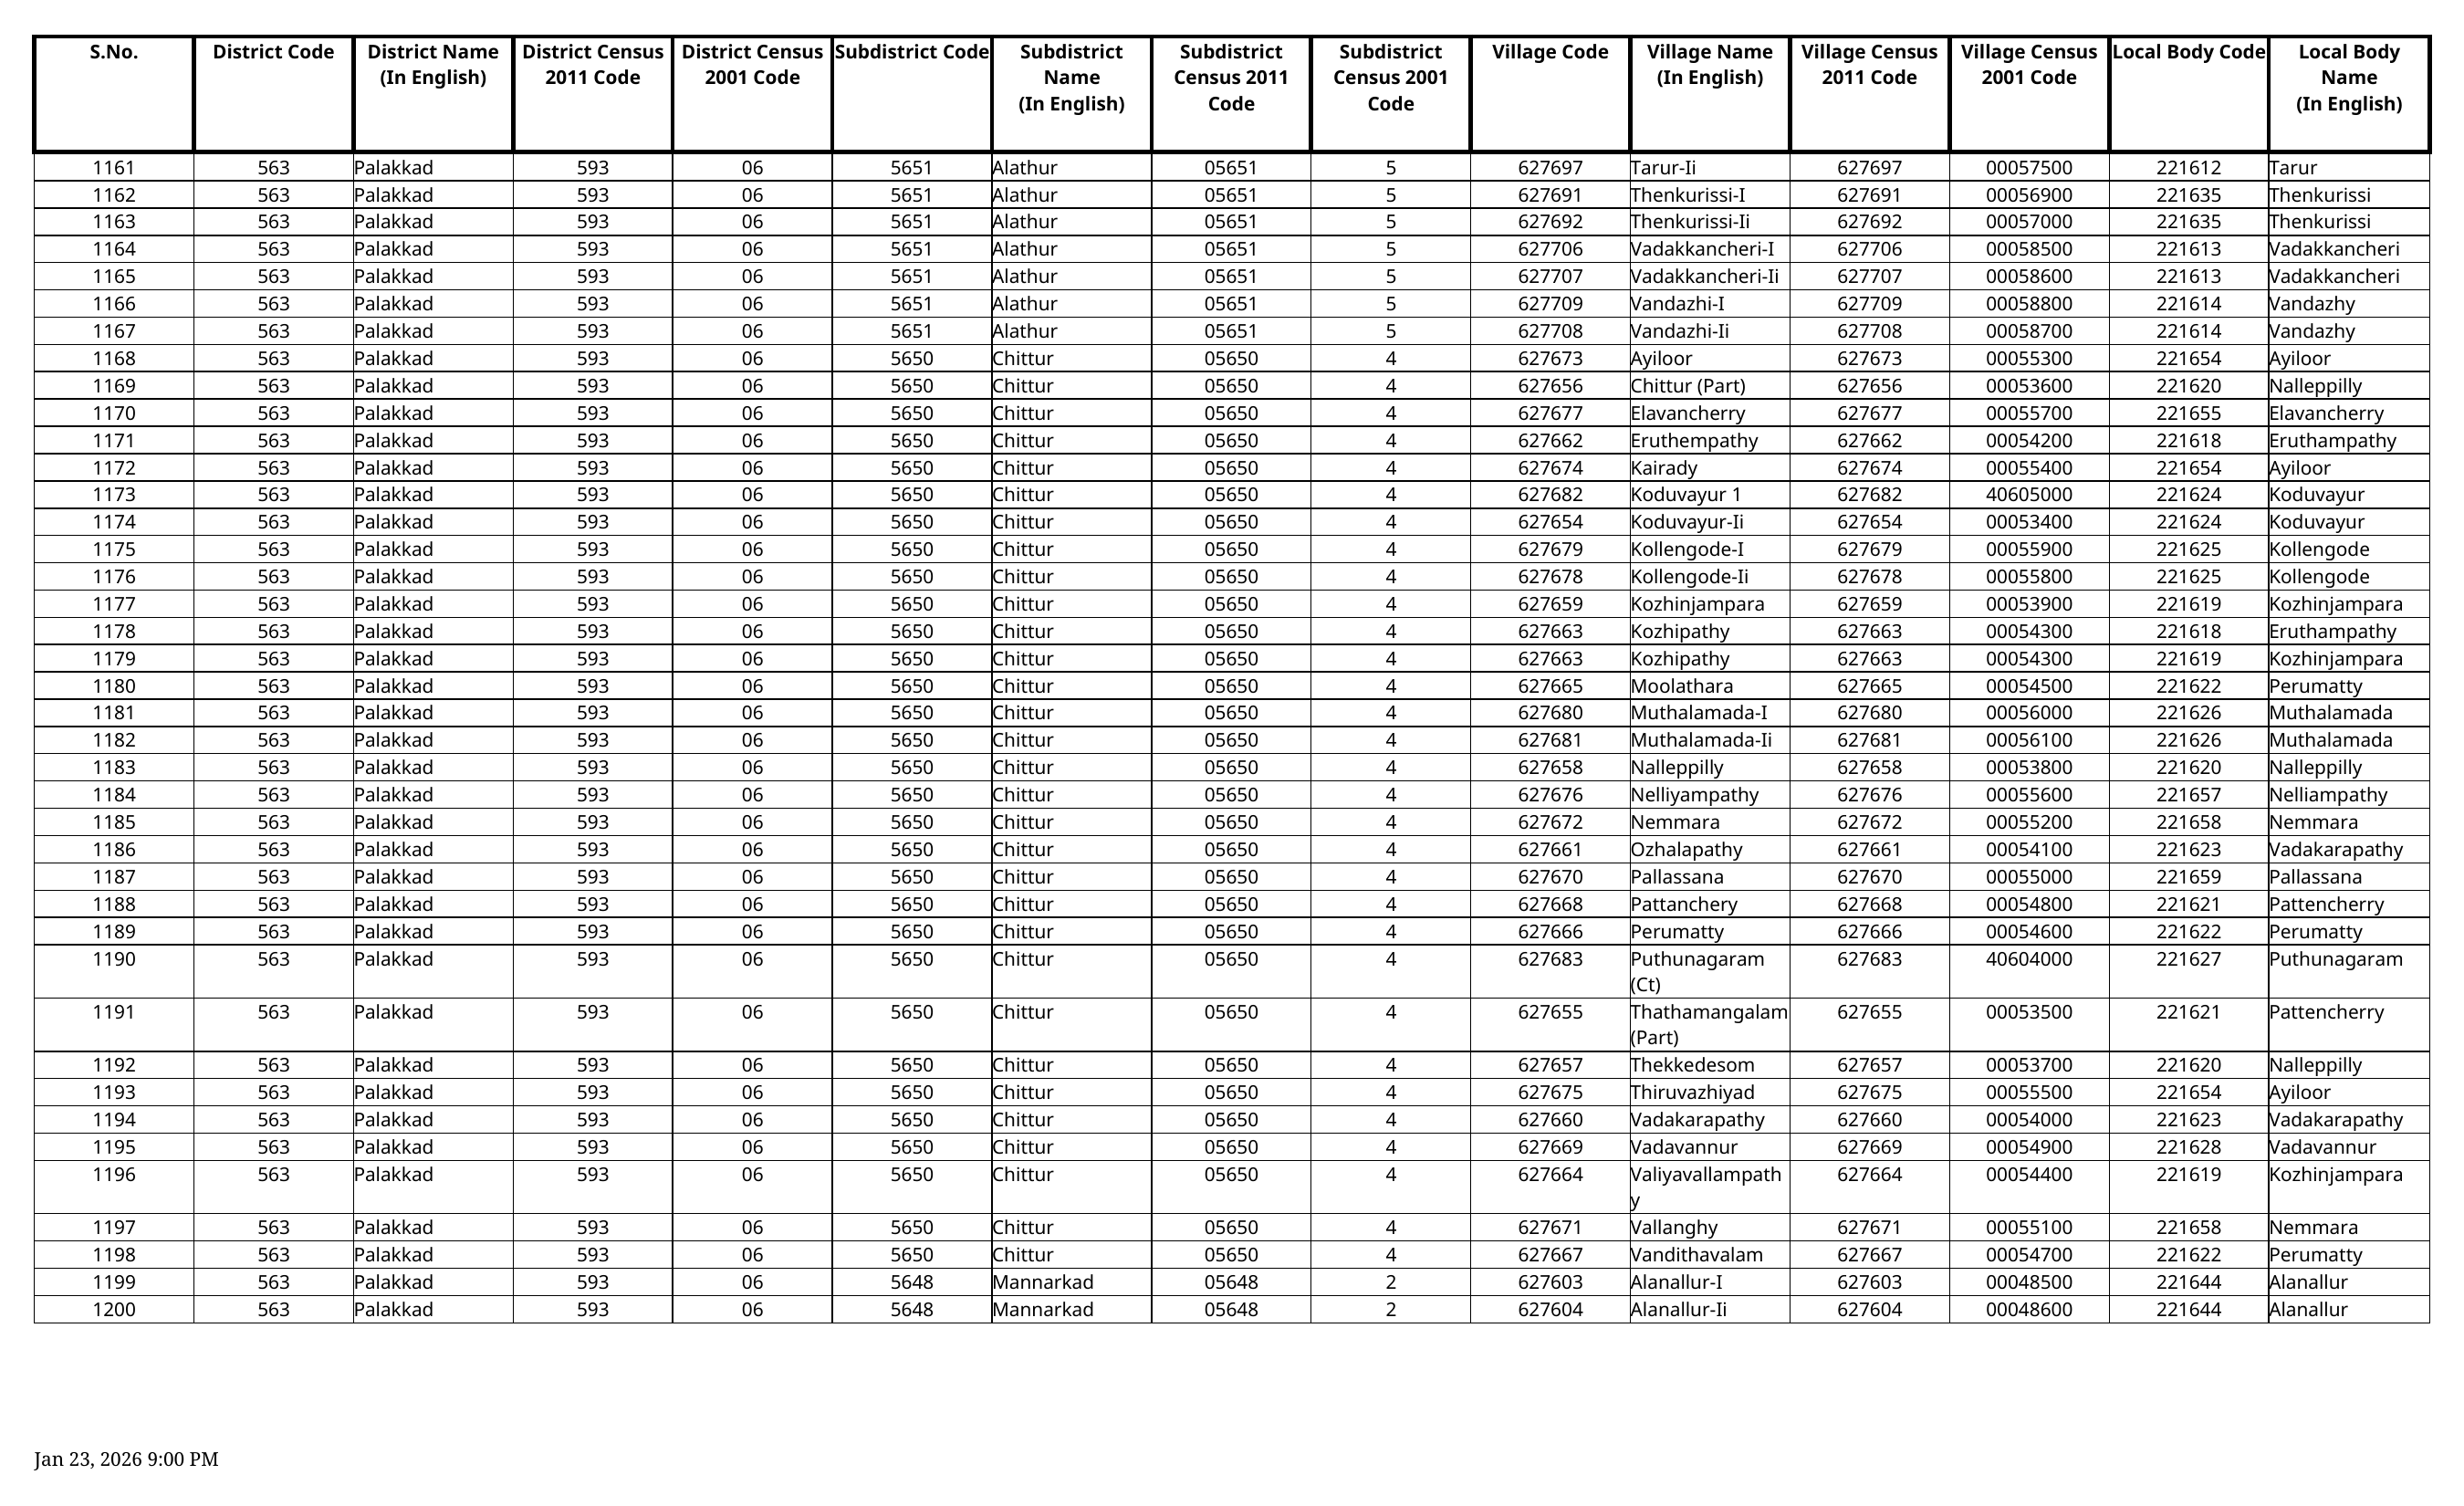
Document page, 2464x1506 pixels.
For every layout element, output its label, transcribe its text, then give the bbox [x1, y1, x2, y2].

table_cell Chittur [993, 400, 1151, 425]
table_cell Alathur [993, 318, 1151, 344]
table_header 1196 [35, 1161, 193, 1187]
table_cell Alanallur-I [1631, 1269, 1790, 1294]
table_header 1195 [35, 1134, 193, 1160]
table_cell 627678 [1471, 563, 1630, 590]
table_cell 5 [1311, 236, 1470, 262]
table_cell 221644 [2110, 1269, 2268, 1294]
table_cell Vadakarapathy [1631, 1106, 1790, 1133]
table_cell 5650 [833, 727, 991, 753]
table_cell 06 [673, 809, 831, 835]
table_cell Alanallur [2270, 1296, 2429, 1322]
table_cell 221622 [2110, 918, 2268, 944]
table_header 1185 [35, 809, 193, 835]
table_cell 00055100 [1950, 1214, 2109, 1240]
table_cell 563 [194, 591, 353, 617]
table_cell 563 [194, 1079, 353, 1105]
table_cell 627663 [1471, 645, 1630, 671]
table_cell 06 [673, 918, 831, 944]
table_cell 563 [194, 1296, 353, 1322]
table_cell 221635 [2110, 209, 2268, 235]
table_cell 221622 [2110, 673, 2268, 698]
table_cell 563 [194, 918, 353, 944]
table_header S.No. [37, 38, 192, 150]
table_cell Puthunagaram [2270, 946, 2429, 998]
table_cell 05650 [1153, 455, 1310, 480]
table_cell 563 [194, 1161, 353, 1213]
table_cell 563 [194, 999, 353, 1051]
table_cell Chittur [993, 836, 1151, 862]
table_cell 627691 [1791, 182, 1949, 207]
table_cell 563 [194, 455, 353, 480]
table_cell 593 [514, 999, 672, 1051]
table_cell 4 [1311, 700, 1470, 726]
table_cell 563 [194, 536, 353, 562]
table_cell 593 [514, 918, 672, 944]
table_cell 563 [194, 836, 353, 862]
table_header 1186 [35, 836, 193, 862]
table_cell Chittur [993, 999, 1151, 1051]
table_cell Vadakkancheri-I [1631, 236, 1790, 262]
table_header 1193 [35, 1079, 193, 1105]
table_cell 627665 [1791, 673, 1949, 698]
table_cell Palakkad [354, 700, 513, 726]
table_cell 5650 [833, 345, 991, 371]
table_cell Palakkad [354, 427, 513, 453]
table_cell 4 [1311, 946, 1470, 998]
table_header 1189 [35, 918, 193, 944]
table_cell 4 [1311, 591, 1470, 617]
table_cell Palakkad [354, 591, 513, 617]
table_cell 40604000 [1950, 946, 2109, 998]
table_cell 00058700 [1950, 318, 2109, 344]
table_cell 5650 [833, 863, 991, 889]
table_cell 4 [1311, 618, 1470, 643]
table_cell 221614 [2110, 290, 2268, 317]
table_cell 06 [673, 863, 831, 889]
table_cell 00055500 [1950, 1079, 2109, 1105]
table_cell 00058800 [1950, 290, 2109, 317]
table_cell 4 [1311, 372, 1470, 398]
table_cell 221620 [2110, 1052, 2268, 1078]
table_cell Palakkad [354, 345, 513, 371]
table_cell 5650 [833, 563, 991, 590]
table_cell 05650 [1153, 563, 1310, 590]
table_cell 4 [1311, 1241, 1470, 1268]
table_cell 00053500 [1950, 999, 2109, 1051]
table_cell 5651 [833, 318, 991, 344]
table_cell 221659 [2110, 863, 2268, 889]
table_cell Koduvayur-Ii [1631, 509, 1790, 535]
table_cell 4 [1311, 1134, 1470, 1160]
table_cell 221654 [2110, 345, 2268, 371]
table_cell Palakkad [354, 809, 513, 835]
table_cell Chittur [993, 781, 1151, 808]
table_cell Kairady [1631, 455, 1790, 480]
table_cell 563 [194, 509, 353, 535]
table_cell Koduvayur [2270, 509, 2429, 535]
table_cell 593 [514, 673, 672, 698]
table_cell Muthalamada [2270, 727, 2429, 753]
table_cell 00054100 [1950, 836, 2109, 862]
table_cell 627667 [1471, 1241, 1630, 1268]
table_header Subdistrict Census 2011 Code [1154, 38, 1309, 150]
table_cell 05650 [1153, 836, 1310, 862]
table_cell [35, 971, 193, 998]
table_cell 627663 [1791, 645, 1949, 671]
table_cell Perumatty [2270, 918, 2429, 944]
table_cell 563 [194, 891, 353, 916]
table_cell Palakkad [354, 946, 513, 998]
table_cell 627676 [1791, 781, 1949, 808]
table_cell 4 [1311, 781, 1470, 808]
table_cell 06 [673, 891, 831, 916]
table_cell 563 [194, 400, 353, 425]
table_cell 627672 [1791, 809, 1949, 835]
table_cell 05651 [1153, 263, 1310, 289]
table_cell 05650 [1153, 918, 1310, 944]
table_cell 2 [1311, 1269, 1470, 1294]
table_cell Tarur-Ii [1631, 154, 1790, 180]
table_cell 627680 [1471, 700, 1630, 726]
table_cell 06 [673, 836, 831, 862]
table_cell Ayiloor [2270, 345, 2429, 371]
table_cell Palakkad [354, 863, 513, 889]
table_cell 5650 [833, 1079, 991, 1105]
table_cell 05650 [1153, 1134, 1310, 1160]
table_cell 5650 [833, 891, 991, 916]
table_cell 4 [1311, 836, 1470, 862]
table_cell 627662 [1471, 427, 1630, 453]
table_cell 593 [514, 154, 672, 180]
table_cell 06 [673, 427, 831, 453]
table_cell Nalleppilly [2270, 754, 2429, 780]
table_cell Nemmara [2270, 1214, 2429, 1240]
table_cell 06 [673, 1106, 831, 1133]
table_cell 221618 [2110, 618, 2268, 643]
table_cell Puthunagaram (Ct) [1631, 946, 1790, 998]
table_cell 05650 [1153, 345, 1310, 371]
table_cell Vadakarapathy [2270, 836, 2429, 862]
table_cell 05650 [1153, 427, 1310, 453]
table_cell Alanallur [2270, 1269, 2429, 1294]
table_cell 06 [673, 563, 831, 590]
table_cell 05650 [1153, 400, 1310, 425]
table_cell Palakkad [354, 781, 513, 808]
table_cell Chittur [993, 809, 1151, 835]
table_cell 593 [514, 236, 672, 262]
table_cell 00053600 [1950, 372, 2109, 398]
table_cell 06 [673, 781, 831, 808]
table_cell 00053400 [1950, 509, 2109, 535]
table_cell Palakkad [354, 318, 513, 344]
table_cell 627668 [1791, 891, 1949, 916]
table_cell 4 [1311, 400, 1470, 425]
table_cell 627663 [1471, 618, 1630, 643]
table_cell 627674 [1471, 455, 1630, 480]
table_cell 4 [1311, 455, 1470, 480]
table_cell Thekkedesom [1631, 1052, 1790, 1078]
table_cell 06 [673, 482, 831, 507]
table_cell 5650 [833, 536, 991, 562]
table_cell Palakkad [354, 918, 513, 944]
table_cell Vadavannur [2270, 1134, 2429, 1160]
table_cell 627675 [1791, 1079, 1949, 1105]
table_cell 05651 [1153, 154, 1310, 180]
table_cell 00055700 [1950, 400, 2109, 425]
table_cell Vandazhi-I [1631, 290, 1790, 317]
table_cell 593 [514, 509, 672, 535]
table_cell 06 [673, 509, 831, 535]
table_cell 05648 [1153, 1269, 1310, 1294]
table_cell 627691 [1471, 182, 1630, 207]
table_cell Muthalamada-Ii [1631, 727, 1790, 753]
table_cell 06 [673, 999, 831, 1051]
table_cell Ayiloor [2270, 455, 2429, 480]
table_cell Vallanghy [1631, 1214, 1790, 1240]
table_cell 221613 [2110, 263, 2268, 289]
table_cell 5648 [833, 1296, 991, 1322]
table_cell Perumatty [1631, 918, 1790, 944]
table_cell Nelliyampathy [1631, 781, 1790, 808]
table_cell Chittur [993, 754, 1151, 780]
table_cell Kollengode-Ii [1631, 563, 1790, 590]
table_cell 5650 [833, 918, 991, 944]
table_cell 06 [673, 345, 831, 371]
table_cell Chittur [993, 563, 1151, 590]
table_cell 5651 [833, 209, 991, 235]
table_cell 593 [514, 1214, 672, 1240]
table_cell Vadavannur [1631, 1134, 1790, 1160]
table_cell 627663 [1791, 618, 1949, 643]
table_cell 221625 [2110, 536, 2268, 562]
table_cell Tarur [2270, 154, 2429, 180]
table_header Subdistrict Code [834, 38, 990, 150]
table_cell 05650 [1153, 591, 1310, 617]
table_cell 627676 [1471, 781, 1630, 808]
table_header Subdistrict Name (In English) [994, 38, 1150, 150]
table_cell Alathur [993, 209, 1151, 235]
table_cell 00054000 [1950, 1106, 2109, 1133]
table_cell Valiyavallampathy [1631, 1161, 1790, 1213]
table_cell 5651 [833, 182, 991, 207]
table_cell 563 [194, 618, 353, 643]
table_cell 563 [194, 563, 353, 590]
table_cell 593 [514, 209, 672, 235]
table_cell 593 [514, 1296, 672, 1322]
table_cell Ayiloor [2270, 1079, 2429, 1105]
table_cell 5650 [833, 455, 991, 480]
table_cell Chittur [993, 946, 1151, 998]
table_cell Alathur [993, 236, 1151, 262]
table_cell 05650 [1153, 509, 1310, 535]
table_cell 5650 [833, 618, 991, 643]
table_cell Nelliampathy [2270, 781, 2429, 808]
table_cell 5650 [833, 836, 991, 862]
table_cell 593 [514, 372, 672, 398]
table_cell 4 [1311, 1214, 1470, 1240]
table_cell 05650 [1153, 1079, 1310, 1105]
table_cell 06 [673, 727, 831, 753]
table_cell Palakkad [354, 290, 513, 317]
table_header 1170 [35, 400, 193, 425]
table_cell 00054500 [1950, 673, 2109, 698]
table_cell 00054900 [1950, 1134, 2109, 1160]
table_cell 5650 [833, 999, 991, 1051]
table_cell 05651 [1153, 290, 1310, 317]
table_header 1173 [35, 482, 193, 507]
table_cell 627706 [1791, 236, 1949, 262]
table_cell 06 [673, 263, 831, 289]
table_cell 627708 [1791, 318, 1949, 344]
table_cell 563 [194, 1052, 353, 1078]
table_cell Palakkad [354, 455, 513, 480]
table_cell 221618 [2110, 427, 2268, 453]
table_cell 627674 [1791, 455, 1949, 480]
table_cell 4 [1311, 345, 1470, 371]
table_cell 4 [1311, 863, 1470, 889]
table_cell Chittur [993, 727, 1151, 753]
table_cell 593 [514, 618, 672, 643]
table_cell 00054200 [1950, 427, 2109, 453]
table_header 1172 [35, 455, 193, 480]
table_cell 00056900 [1950, 182, 2109, 207]
table_header 1177 [35, 591, 193, 617]
table_cell 00055300 [1950, 345, 2109, 371]
table_cell 06 [673, 946, 831, 998]
table_cell 563 [194, 727, 353, 753]
table_cell Ozhalapathy [1631, 836, 1790, 862]
table_cell Palakkad [354, 891, 513, 916]
table_cell 221624 [2110, 509, 2268, 535]
table_cell 4 [1311, 727, 1470, 753]
table_cell 40605000 [1950, 482, 2109, 507]
table_cell 221628 [2110, 1134, 2268, 1160]
table_cell 563 [194, 263, 353, 289]
table_header 1168 [35, 345, 193, 371]
table_cell 563 [194, 946, 353, 998]
table_header 1191 [35, 999, 193, 1024]
table_cell Kozhinjampara [1631, 591, 1790, 617]
table_cell 4 [1311, 999, 1470, 1051]
table_cell 627664 [1791, 1161, 1949, 1213]
table_cell 5 [1311, 209, 1470, 235]
table_cell 593 [514, 182, 672, 207]
table_cell 00055400 [1950, 455, 2109, 480]
table_cell Chittur [993, 891, 1151, 916]
table_cell Palakkad [354, 645, 513, 671]
table_cell 5650 [833, 1214, 991, 1240]
table_cell 627671 [1471, 1214, 1630, 1240]
table_cell 563 [194, 645, 353, 671]
table_cell 05650 [1153, 536, 1310, 562]
table_cell 06 [673, 400, 831, 425]
table_cell 4 [1311, 645, 1470, 671]
table_cell 5650 [833, 509, 991, 535]
table_cell 627654 [1471, 509, 1630, 535]
table_cell 593 [514, 591, 672, 617]
table_cell 221620 [2110, 754, 2268, 780]
table_cell 627667 [1791, 1241, 1949, 1268]
table_cell 05650 [1153, 482, 1310, 507]
table_cell 00054700 [1950, 1241, 2109, 1268]
table_cell Vadakkancheri-Ii [1631, 263, 1790, 289]
table_cell 00057000 [1950, 209, 2109, 235]
table_cell Chittur [993, 1052, 1151, 1078]
table_cell Kozhinjampara [2270, 1161, 2429, 1213]
table_cell Chittur [993, 645, 1151, 671]
table_cell Chittur [993, 700, 1151, 726]
table_cell 00054800 [1950, 891, 2109, 916]
table_cell Vadakarapathy [2270, 1106, 2429, 1133]
table_cell 06 [673, 1269, 831, 1294]
table_cell Alathur [993, 182, 1151, 207]
table_cell Nalleppilly [2270, 1052, 2429, 1078]
table_cell 06 [673, 673, 831, 698]
table_cell 627697 [1791, 154, 1949, 180]
table_cell 4 [1311, 509, 1470, 535]
table_cell 05650 [1153, 1052, 1310, 1078]
table_cell 221612 [2110, 154, 2268, 180]
table_cell Mannarkad [993, 1269, 1151, 1294]
table_cell Pattencherry [2270, 891, 2429, 916]
table_cell 593 [514, 1134, 672, 1160]
table_cell 00048500 [1950, 1269, 2109, 1294]
table_cell Nalleppilly [1631, 754, 1790, 780]
table_cell 563 [194, 700, 353, 726]
table_cell 593 [514, 645, 672, 671]
table_cell 5650 [833, 1241, 991, 1268]
table_cell 00056100 [1950, 727, 2109, 753]
table_cell 593 [514, 482, 672, 507]
table_cell Vadakkancheri [2270, 263, 2429, 289]
table_cell Nemmara [1631, 809, 1790, 835]
table_cell Vandazhy [2270, 290, 2429, 317]
table_cell 627603 [1471, 1269, 1630, 1294]
table_cell 593 [514, 318, 672, 344]
table_cell 593 [514, 863, 672, 889]
table_cell 627677 [1471, 400, 1630, 425]
table_cell 221627 [2110, 946, 2268, 998]
table_cell Thenkurissi-Ii [1631, 209, 1790, 235]
table_cell Thiruvazhiyad [1631, 1079, 1790, 1105]
table_cell Palakkad [354, 1161, 513, 1213]
table_header 1164 [35, 236, 193, 262]
table_cell 627706 [1471, 236, 1630, 262]
table_header 1180 [35, 673, 193, 698]
table_cell 5 [1311, 290, 1470, 317]
table_cell 627679 [1471, 536, 1630, 562]
table_cell 627672 [1471, 809, 1630, 835]
table_cell 00048600 [1950, 1296, 2109, 1322]
table_cell 563 [194, 809, 353, 835]
table_cell 593 [514, 563, 672, 590]
table_cell 05650 [1153, 618, 1310, 643]
table_cell 5 [1311, 263, 1470, 289]
table_cell 593 [514, 455, 672, 480]
table_cell 221654 [2110, 1079, 2268, 1105]
table_header 1171 [35, 427, 193, 453]
table_cell Vandazhi-Ii [1631, 318, 1790, 344]
table_cell 05650 [1153, 727, 1310, 753]
table_cell 221625 [2110, 563, 2268, 590]
table_cell 00053800 [1950, 754, 2109, 780]
table_header 1162 [35, 182, 193, 207]
table_cell Palakkad [354, 754, 513, 780]
table_header 1187 [35, 863, 193, 889]
table_cell Palakkad [354, 1241, 513, 1268]
table_cell 627656 [1791, 372, 1949, 398]
table_cell 06 [673, 1296, 831, 1322]
table_cell Pattencherry [2270, 999, 2429, 1051]
table_cell 05650 [1153, 1161, 1310, 1213]
table_cell 06 [673, 536, 831, 562]
table_cell Chittur [993, 673, 1151, 698]
table_cell 627604 [1471, 1296, 1630, 1322]
table_cell 627679 [1791, 536, 1949, 562]
table_cell 627673 [1471, 345, 1630, 371]
table_cell 563 [194, 236, 353, 262]
table_cell 627707 [1791, 263, 1949, 289]
table_cell 627708 [1471, 318, 1630, 344]
table_cell Moolathara [1631, 673, 1790, 698]
table_cell 00053700 [1950, 1052, 2109, 1078]
table_cell 4 [1311, 673, 1470, 698]
table_cell 4 [1311, 1161, 1470, 1213]
table_cell Eruthampathy [2270, 427, 2429, 453]
table_cell Palakkad [354, 1269, 513, 1294]
table_cell Vandithavalam [1631, 1241, 1790, 1268]
table_cell 5650 [833, 591, 991, 617]
table_cell Palakkad [354, 209, 513, 235]
table_cell 221658 [2110, 1214, 2268, 1240]
table_cell 05650 [1153, 809, 1310, 835]
table_cell 627677 [1791, 400, 1949, 425]
table_cell 5650 [833, 1134, 991, 1160]
table_cell 627709 [1791, 290, 1949, 317]
table_cell Nemmara [2270, 809, 2429, 835]
table_cell Chittur [993, 1161, 1151, 1213]
table_cell 563 [194, 1241, 353, 1268]
table_cell Palakkad [354, 618, 513, 643]
table_cell Palakkad [354, 372, 513, 398]
table_cell 4 [1311, 809, 1470, 835]
table_cell 221623 [2110, 836, 2268, 862]
table_cell Pallassana [1631, 863, 1790, 889]
table_cell 5650 [833, 781, 991, 808]
table_cell 05650 [1153, 700, 1310, 726]
table_cell Chittur [993, 863, 1151, 889]
table_cell [35, 1024, 193, 1051]
table_cell 05650 [1153, 1214, 1310, 1240]
table_cell 221635 [2110, 182, 2268, 207]
table_cell 627655 [1791, 999, 1949, 1051]
table_header 1174 [35, 509, 193, 535]
table_cell 593 [514, 1269, 672, 1294]
table_cell 221623 [2110, 1106, 2268, 1133]
table_cell 627709 [1471, 290, 1630, 317]
table_cell 06 [673, 182, 831, 207]
table_cell 593 [514, 345, 672, 371]
table_header Village Census 2001 Code [1952, 38, 2107, 150]
table_cell 627673 [1791, 345, 1949, 371]
table_cell 00055800 [1950, 563, 2109, 590]
table_cell 05650 [1153, 1241, 1310, 1268]
table_cell Muthalamada-I [1631, 700, 1790, 726]
table_cell 4 [1311, 891, 1470, 916]
table_cell 627669 [1471, 1134, 1630, 1160]
table_cell 627668 [1471, 891, 1630, 916]
table_cell 593 [514, 1106, 672, 1133]
table_cell 5650 [833, 482, 991, 507]
table_header 1200 [35, 1296, 193, 1322]
table_cell 563 [194, 318, 353, 344]
table_cell 221620 [2110, 372, 2268, 398]
table_cell Palakkad [354, 1106, 513, 1133]
table_cell 4 [1311, 427, 1470, 453]
table_header 1175 [35, 536, 193, 562]
table_cell 563 [194, 372, 353, 398]
table_cell 00054400 [1950, 1161, 2109, 1213]
table_cell Ayiloor [1631, 345, 1790, 371]
table_cell 627666 [1791, 918, 1949, 944]
table_cell 05651 [1153, 209, 1310, 235]
table_header Local Body Name (In English) [2271, 38, 2427, 150]
table_cell 06 [673, 700, 831, 726]
table_cell 593 [514, 809, 672, 835]
table_header 1179 [35, 645, 193, 671]
table_cell 627671 [1791, 1214, 1949, 1240]
table_cell 5650 [833, 1052, 991, 1078]
table_cell 593 [514, 754, 672, 780]
table_cell Eruthampathy [2270, 618, 2429, 643]
table_cell Perumatty [2270, 673, 2429, 698]
table_cell 00054600 [1950, 918, 2109, 944]
table_cell Kozhinjampara [2270, 591, 2429, 617]
table_cell 06 [673, 591, 831, 617]
table_cell 5650 [833, 427, 991, 453]
table_cell 00055000 [1950, 863, 2109, 889]
table_cell 4 [1311, 482, 1470, 507]
table_cell Palakkad [354, 727, 513, 753]
table_header 1183 [35, 754, 193, 780]
table_cell Thenkurissi [2270, 209, 2429, 235]
table_cell Alanallur-Ii [1631, 1296, 1790, 1322]
table_header 1184 [35, 781, 193, 808]
table_cell 5650 [833, 809, 991, 835]
table_cell Chittur [993, 427, 1151, 453]
table_cell 627654 [1791, 509, 1949, 535]
table_cell Chittur [993, 591, 1151, 617]
table_header Local Body Code [2112, 38, 2267, 150]
table_cell 5651 [833, 154, 991, 180]
table_cell 06 [673, 1052, 831, 1078]
table_cell 00057500 [1950, 154, 2109, 180]
table_cell 627697 [1471, 154, 1630, 180]
table_cell 00054300 [1950, 618, 2109, 643]
table_cell Thenkurissi-I [1631, 182, 1790, 207]
table_header District Code [196, 38, 351, 150]
table_cell Palakkad [354, 836, 513, 862]
table_cell 593 [514, 891, 672, 916]
table_cell 5650 [833, 372, 991, 398]
table_cell 06 [673, 290, 831, 317]
table_cell Chittur [993, 509, 1151, 535]
table_cell 593 [514, 946, 672, 998]
table_cell 5651 [833, 290, 991, 317]
table_cell 627670 [1471, 863, 1630, 889]
table_cell Kollengode [2270, 536, 2429, 562]
table_cell 00054300 [1950, 645, 2109, 671]
table_cell 627692 [1791, 209, 1949, 235]
table_cell Chittur [993, 372, 1151, 398]
table_cell 627666 [1471, 918, 1630, 944]
table_cell 05650 [1153, 645, 1310, 671]
table_cell 593 [514, 536, 672, 562]
table_cell 221644 [2110, 1296, 2268, 1322]
table_header 1190 [35, 946, 193, 971]
table_cell Chittur [993, 1241, 1151, 1268]
table_cell 5650 [833, 754, 991, 780]
table_cell Alathur [993, 290, 1151, 317]
table_cell 05650 [1153, 781, 1310, 808]
table_cell 06 [673, 318, 831, 344]
table_cell Palakkad [354, 182, 513, 207]
table_cell 221655 [2110, 400, 2268, 425]
table_cell 221619 [2110, 1161, 2268, 1213]
table_cell Elavancherry [1631, 400, 1790, 425]
table_cell 06 [673, 209, 831, 235]
table_cell 06 [673, 455, 831, 480]
table_cell Alathur [993, 154, 1151, 180]
table_cell 06 [673, 1214, 831, 1240]
table_cell Kollengode-I [1631, 536, 1790, 562]
table_cell 4 [1311, 1079, 1470, 1105]
table_cell 627655 [1471, 999, 1630, 1051]
table_header 1178 [35, 618, 193, 643]
table_cell 4 [1311, 918, 1470, 944]
table_cell 627681 [1471, 727, 1630, 753]
table_cell Chittur [993, 482, 1151, 507]
table_cell Palakkad [354, 154, 513, 180]
table_cell Thathamangalam (Part) [1631, 999, 1790, 1051]
table_cell 05650 [1153, 863, 1310, 889]
table_cell 221657 [2110, 781, 2268, 808]
table_header Village Census 2011 Code [1792, 38, 1947, 150]
table_cell 221621 [2110, 999, 2268, 1051]
table_cell Elavancherry [2270, 400, 2429, 425]
table_cell 563 [194, 290, 353, 317]
table_cell 593 [514, 1241, 672, 1268]
table_cell Kollengode [2270, 563, 2429, 590]
table_cell 563 [194, 1134, 353, 1160]
table_cell 06 [673, 372, 831, 398]
table_cell Alathur [993, 263, 1151, 289]
table_cell 4 [1311, 563, 1470, 590]
table_cell 593 [514, 700, 672, 726]
table_cell 5650 [833, 1106, 991, 1133]
table_cell 5650 [833, 400, 991, 425]
table_header District Census 2001 Code [674, 38, 830, 150]
table_cell 221621 [2110, 891, 2268, 916]
table_cell 06 [673, 1079, 831, 1105]
table_cell 05648 [1153, 1296, 1310, 1322]
table_cell 563 [194, 209, 353, 235]
table_cell 05650 [1153, 946, 1310, 998]
table_cell 05650 [1153, 1106, 1310, 1133]
table_cell Koduvayur 1 [1631, 482, 1790, 507]
table_cell 593 [514, 1052, 672, 1078]
table_cell 627678 [1791, 563, 1949, 590]
table_cell 06 [673, 645, 831, 671]
table_cell 00053900 [1950, 591, 2109, 617]
table_cell Palakkad [354, 400, 513, 425]
table_cell Palakkad [354, 482, 513, 507]
table_cell 4 [1311, 1052, 1470, 1078]
table_cell 05650 [1153, 891, 1310, 916]
table_cell 593 [514, 1161, 672, 1213]
table_cell Palakkad [354, 673, 513, 698]
table_header 1163 [35, 209, 193, 235]
table_cell 563 [194, 154, 353, 180]
table_cell 627692 [1471, 209, 1630, 235]
table_cell 06 [673, 1161, 831, 1213]
table_header 1181 [35, 700, 193, 726]
table_cell 221622 [2110, 1241, 2268, 1268]
table_cell 00055200 [1950, 809, 2109, 835]
table_cell Palakkad [354, 1052, 513, 1078]
table_cell Palakkad [354, 1079, 513, 1105]
table_cell Palakkad [354, 1134, 513, 1160]
table_cell Mannarkad [993, 1296, 1151, 1322]
table_header 1197 [35, 1214, 193, 1240]
table_cell 221619 [2110, 591, 2268, 617]
table_cell 563 [194, 754, 353, 780]
table_cell 593 [514, 263, 672, 289]
table_cell 627658 [1471, 754, 1630, 780]
table_cell 05651 [1153, 236, 1310, 262]
table_header Subdistrict Census 2001 Code [1313, 38, 1468, 150]
table_cell 627657 [1791, 1052, 1949, 1078]
table_cell 627682 [1791, 482, 1949, 507]
table_cell Palakkad [354, 263, 513, 289]
table_cell 627707 [1471, 263, 1630, 289]
table_cell 2 [1311, 1296, 1470, 1322]
table_cell Pattanchery [1631, 891, 1790, 916]
table_cell Vandazhy [2270, 318, 2429, 344]
table_cell 05650 [1153, 754, 1310, 780]
table_cell 627660 [1471, 1106, 1630, 1133]
table_header 1161 [35, 154, 193, 180]
table_header 1167 [35, 318, 193, 344]
table_cell Chittur [993, 918, 1151, 944]
table_cell 4 [1311, 536, 1470, 562]
table_cell 593 [514, 427, 672, 453]
table_cell [35, 1187, 193, 1213]
table_cell 627659 [1791, 591, 1949, 617]
table_cell 627682 [1471, 482, 1630, 507]
table_cell 627675 [1471, 1079, 1630, 1105]
table_cell 221658 [2110, 809, 2268, 835]
table_cell 05650 [1153, 372, 1310, 398]
table_cell Chittur [993, 455, 1151, 480]
table_cell 221626 [2110, 700, 2268, 726]
table_cell 627680 [1791, 700, 1949, 726]
table_cell 05650 [1153, 673, 1310, 698]
table_cell Chittur [993, 1079, 1151, 1105]
table_cell Thenkurissi [2270, 182, 2429, 207]
table_cell 593 [514, 290, 672, 317]
table_cell 00055900 [1950, 536, 2109, 562]
table_cell Kozhipathy [1631, 618, 1790, 643]
table_cell 221626 [2110, 727, 2268, 753]
table_header 1166 [35, 290, 193, 317]
table_cell 627661 [1791, 836, 1949, 862]
table_cell 627661 [1471, 836, 1630, 862]
table_cell 627681 [1791, 727, 1949, 753]
table_cell 5650 [833, 673, 991, 698]
table_cell 5 [1311, 182, 1470, 207]
table_cell 627659 [1471, 591, 1630, 617]
table_cell 563 [194, 781, 353, 808]
table_header 1165 [35, 263, 193, 289]
table_cell Perumatty [2270, 1241, 2429, 1268]
table_cell 221614 [2110, 318, 2268, 344]
table_cell 06 [673, 154, 831, 180]
table_cell Palakkad [354, 509, 513, 535]
table_cell 627683 [1471, 946, 1630, 998]
table_cell 563 [194, 1214, 353, 1240]
table_cell 5648 [833, 1269, 991, 1294]
table_cell 593 [514, 400, 672, 425]
table_cell Kozhipathy [1631, 645, 1790, 671]
table_cell 06 [673, 236, 831, 262]
table_cell Chittur [993, 536, 1151, 562]
table_cell 563 [194, 427, 353, 453]
table_cell 563 [194, 863, 353, 889]
table_cell 563 [194, 345, 353, 371]
table_header District Census 2011 Code [516, 38, 671, 150]
table_header Village Code [1473, 38, 1628, 150]
table_cell Kozhinjampara [2270, 645, 2429, 671]
table_cell 5650 [833, 946, 991, 998]
table_cell Vadakkancheri [2270, 236, 2429, 262]
table_header 1192 [35, 1052, 193, 1078]
table_cell 563 [194, 482, 353, 507]
table_cell 593 [514, 781, 672, 808]
table_cell 593 [514, 836, 672, 862]
table_cell 5650 [833, 700, 991, 726]
table_header Village Name (In English) [1633, 38, 1788, 150]
table_cell Palakkad [354, 536, 513, 562]
table_cell 05651 [1153, 182, 1310, 207]
table_cell 5 [1311, 154, 1470, 180]
table_cell 4 [1311, 1106, 1470, 1133]
table_cell 221613 [2110, 236, 2268, 262]
table_header 1182 [35, 727, 193, 753]
table_cell 5650 [833, 645, 991, 671]
table_cell Chittur [993, 618, 1151, 643]
table_cell 4 [1311, 754, 1470, 780]
table_cell Pallassana [2270, 863, 2429, 889]
table_header 1169 [35, 372, 193, 398]
table_cell 221624 [2110, 482, 2268, 507]
table_cell Palakkad [354, 563, 513, 590]
table_cell Palakkad [354, 999, 513, 1051]
table_cell 563 [194, 673, 353, 698]
table_cell 563 [194, 182, 353, 207]
table_cell 627670 [1791, 863, 1949, 889]
table_cell Palakkad [354, 1296, 513, 1322]
table_cell 00058500 [1950, 236, 2109, 262]
table_cell Chittur [993, 1214, 1151, 1240]
table_cell 627604 [1791, 1296, 1949, 1322]
table_header 1198 [35, 1241, 193, 1268]
table_cell 627683 [1791, 946, 1949, 998]
table_cell 627664 [1471, 1161, 1630, 1213]
table_cell 5651 [833, 236, 991, 262]
table_cell Palakkad [354, 236, 513, 262]
table_header 1176 [35, 563, 193, 590]
table_cell Eruthempathy [1631, 427, 1790, 453]
table_cell 627658 [1791, 754, 1949, 780]
table_cell 627660 [1791, 1106, 1949, 1133]
table_cell 563 [194, 1106, 353, 1133]
table_cell Chittur [993, 1134, 1151, 1160]
table_cell 06 [673, 754, 831, 780]
table_header 1194 [35, 1106, 193, 1133]
table_cell 593 [514, 1079, 672, 1105]
table_cell 05651 [1153, 318, 1310, 344]
table_cell 00055600 [1950, 781, 2109, 808]
table_cell Chittur (Part) [1631, 372, 1790, 398]
table_cell Muthalamada [2270, 700, 2429, 726]
table_cell 593 [514, 727, 672, 753]
table_cell Palakkad [354, 1214, 513, 1240]
table_cell Chittur [993, 1106, 1151, 1133]
table_cell 627662 [1791, 427, 1949, 453]
table_cell 06 [673, 618, 831, 643]
table_cell 06 [673, 1241, 831, 1268]
table_cell Chittur [993, 345, 1151, 371]
table_cell 221619 [2110, 645, 2268, 671]
table_header District Name (In English) [356, 38, 511, 150]
table_cell 5650 [833, 1161, 991, 1213]
table_cell 05650 [1153, 999, 1310, 1051]
table_header 1199 [35, 1269, 193, 1294]
table_cell Nalleppilly [2270, 372, 2429, 398]
table_cell 627665 [1471, 673, 1630, 698]
table_cell 06 [673, 1134, 831, 1160]
table_cell 221654 [2110, 455, 2268, 480]
table_cell 627656 [1471, 372, 1630, 398]
table_cell 00056000 [1950, 700, 2109, 726]
table_cell 563 [194, 1269, 353, 1294]
table_cell 5 [1311, 318, 1470, 344]
table_cell 00058600 [1950, 263, 2109, 289]
table_cell 5651 [833, 263, 991, 289]
table_cell 627657 [1471, 1052, 1630, 1078]
table_cell 627669 [1791, 1134, 1949, 1160]
table_header 1188 [35, 891, 193, 916]
table_cell 627603 [1791, 1269, 1949, 1294]
table_cell Koduvayur [2270, 482, 2429, 507]
